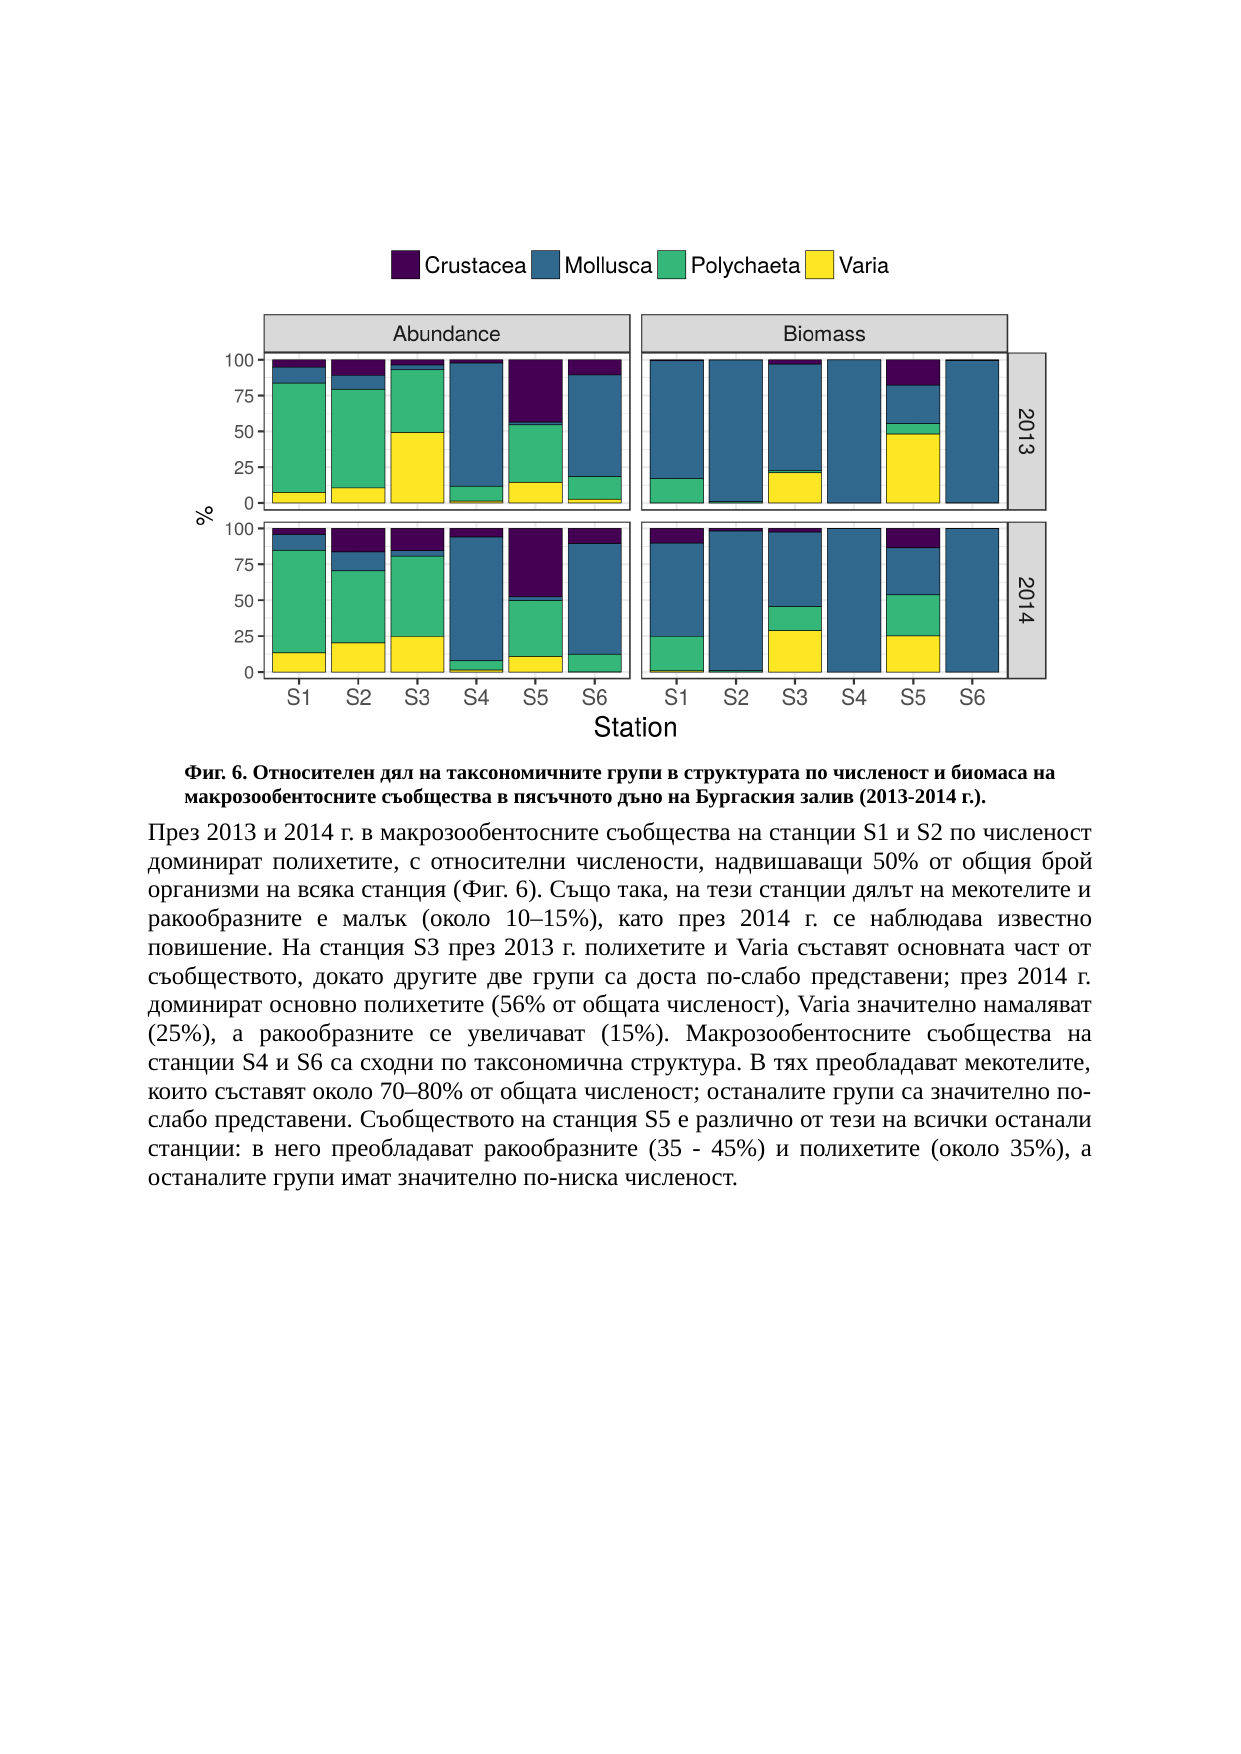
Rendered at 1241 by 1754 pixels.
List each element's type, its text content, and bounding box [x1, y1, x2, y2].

text През 2013 и 2014 г. в макрозообентосните съобщества на станции S1 и S2 по численост доминират полихетите, с относителни числености, надвишаващи 50% от общия брой организми на всяка станция (Фиг. 6). Също така, на тези станции дялът на мекотелите и ракообразните е малък (около 10–15%), като през 2014 г. се наблюдава известно повишение. На станция S3 през 2013 г. полихетите и Varia съставят основната част от съобществото, докато другите две групи са доста по-слабо представени; през 2014 г. доминират основно полихетите (56% от общата численост), Varia значително намаляват (25%), а ракообразните се увеличават (15%). Макрозообентосните съобщества на станции S4 и S6 са сходни по таксономична структура. В тях преобладават мекотелитe, които съставят около 70–80% от общата численост; останалите групи са значително по-слабо представени. Съобществото на станция S5 е различно от тези на всички останали станции: в него преобладават ракообразните (35 - 45%) и полихетите (около 35%), а останалите групи имат значително по-ниска численост. [148, 207, 1093, 1191]
text Фиг. 6. Относителен дял на таксономичните групи в структурата по численост и биомаса на макрозообентосните съобщества в пясъчното дъно на Бургаския залив (2013-2014 г.). [184, 748, 1056, 808]
picture [184, 227, 1057, 748]
